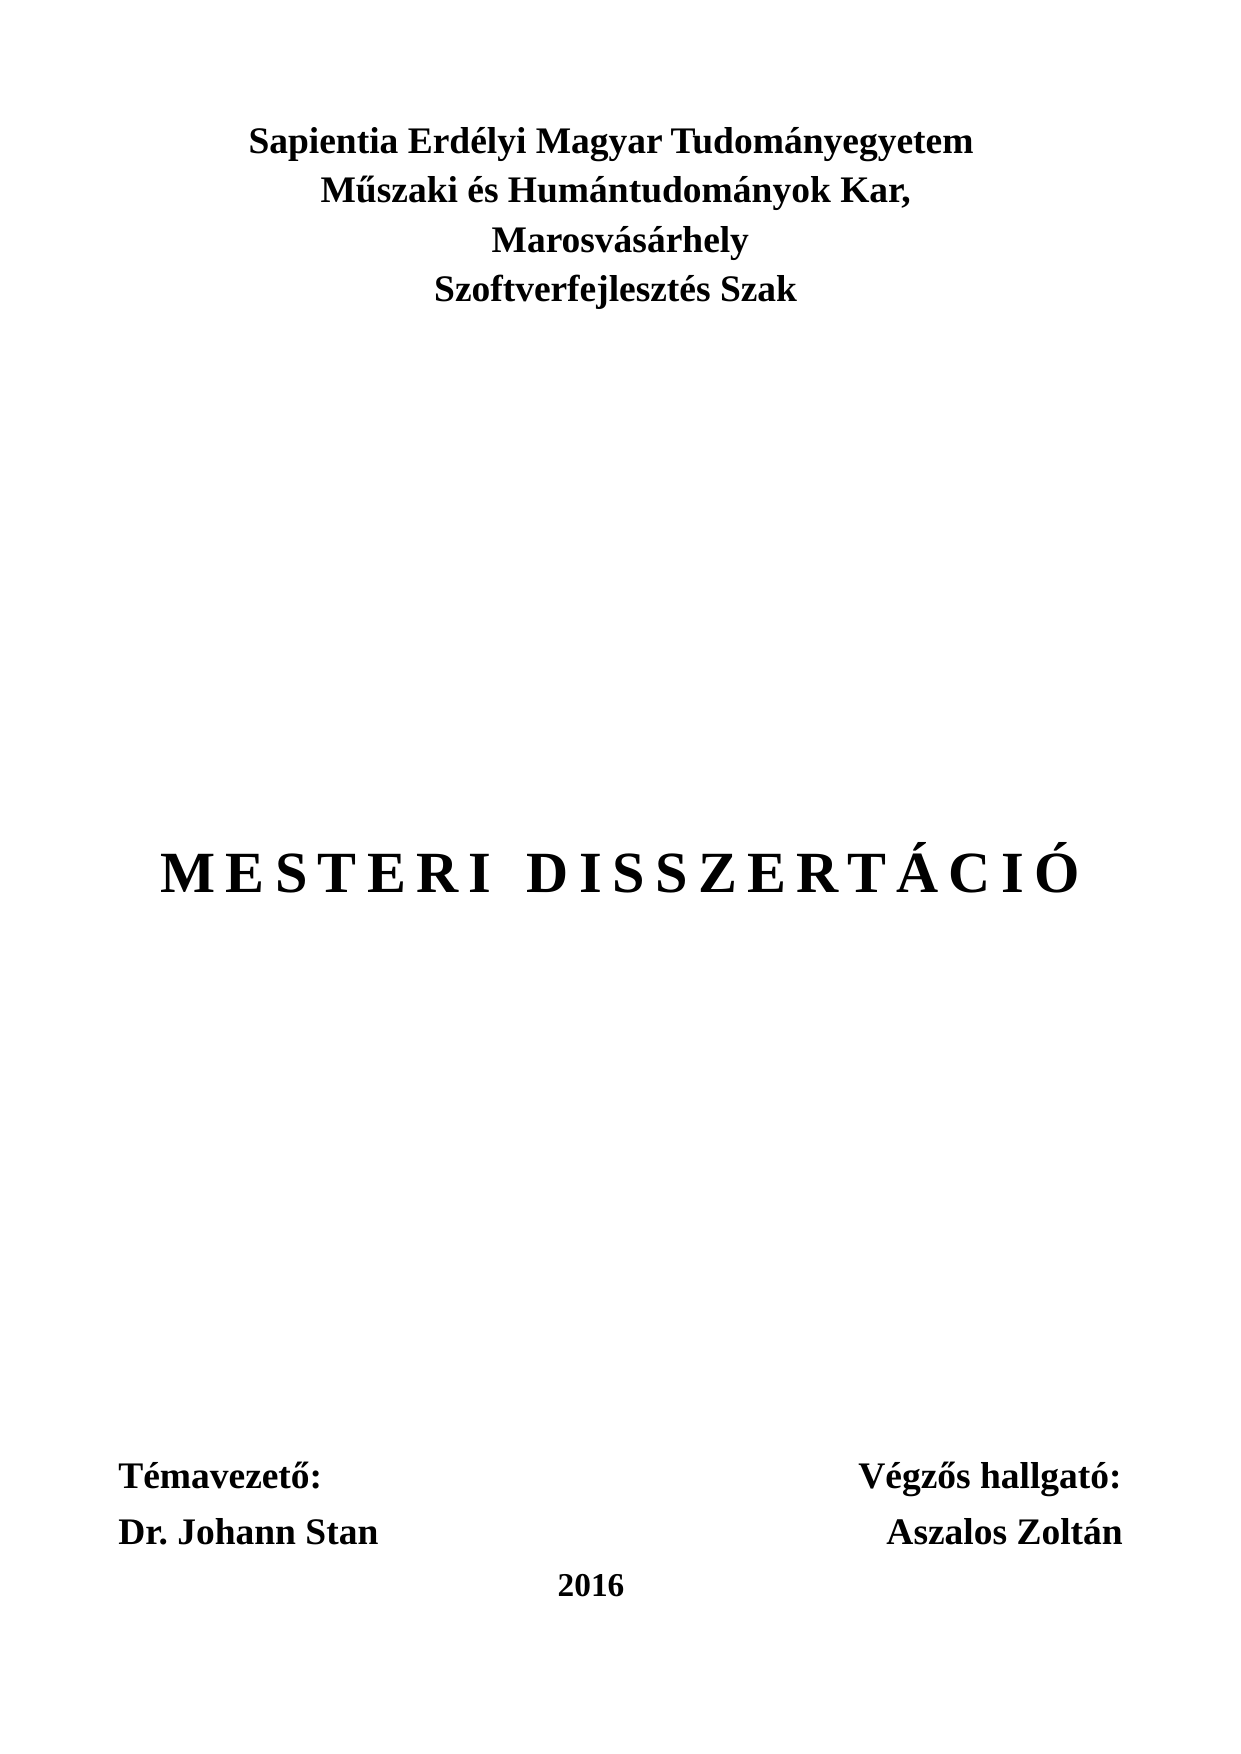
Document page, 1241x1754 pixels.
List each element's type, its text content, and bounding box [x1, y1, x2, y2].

text Dr. Johann Stan Aszalos Zoltán [118, 1509, 1123, 1553]
text Szoftverfejlesztés Szak [118, 267, 1122, 310]
text MESTERI DISSZertáció [118, 838, 1122, 906]
text Műszaki és Humántudományok Kar, [118, 168, 1122, 211]
text Marosvásárhely [118, 217, 1122, 260]
text Témavezető: Végzős hallgató: [118, 1454, 1122, 1497]
text Sapientia Erdélyi Magyar Tudományegyetem [118, 118, 1122, 161]
text 2016 [59, 1568, 1122, 1604]
